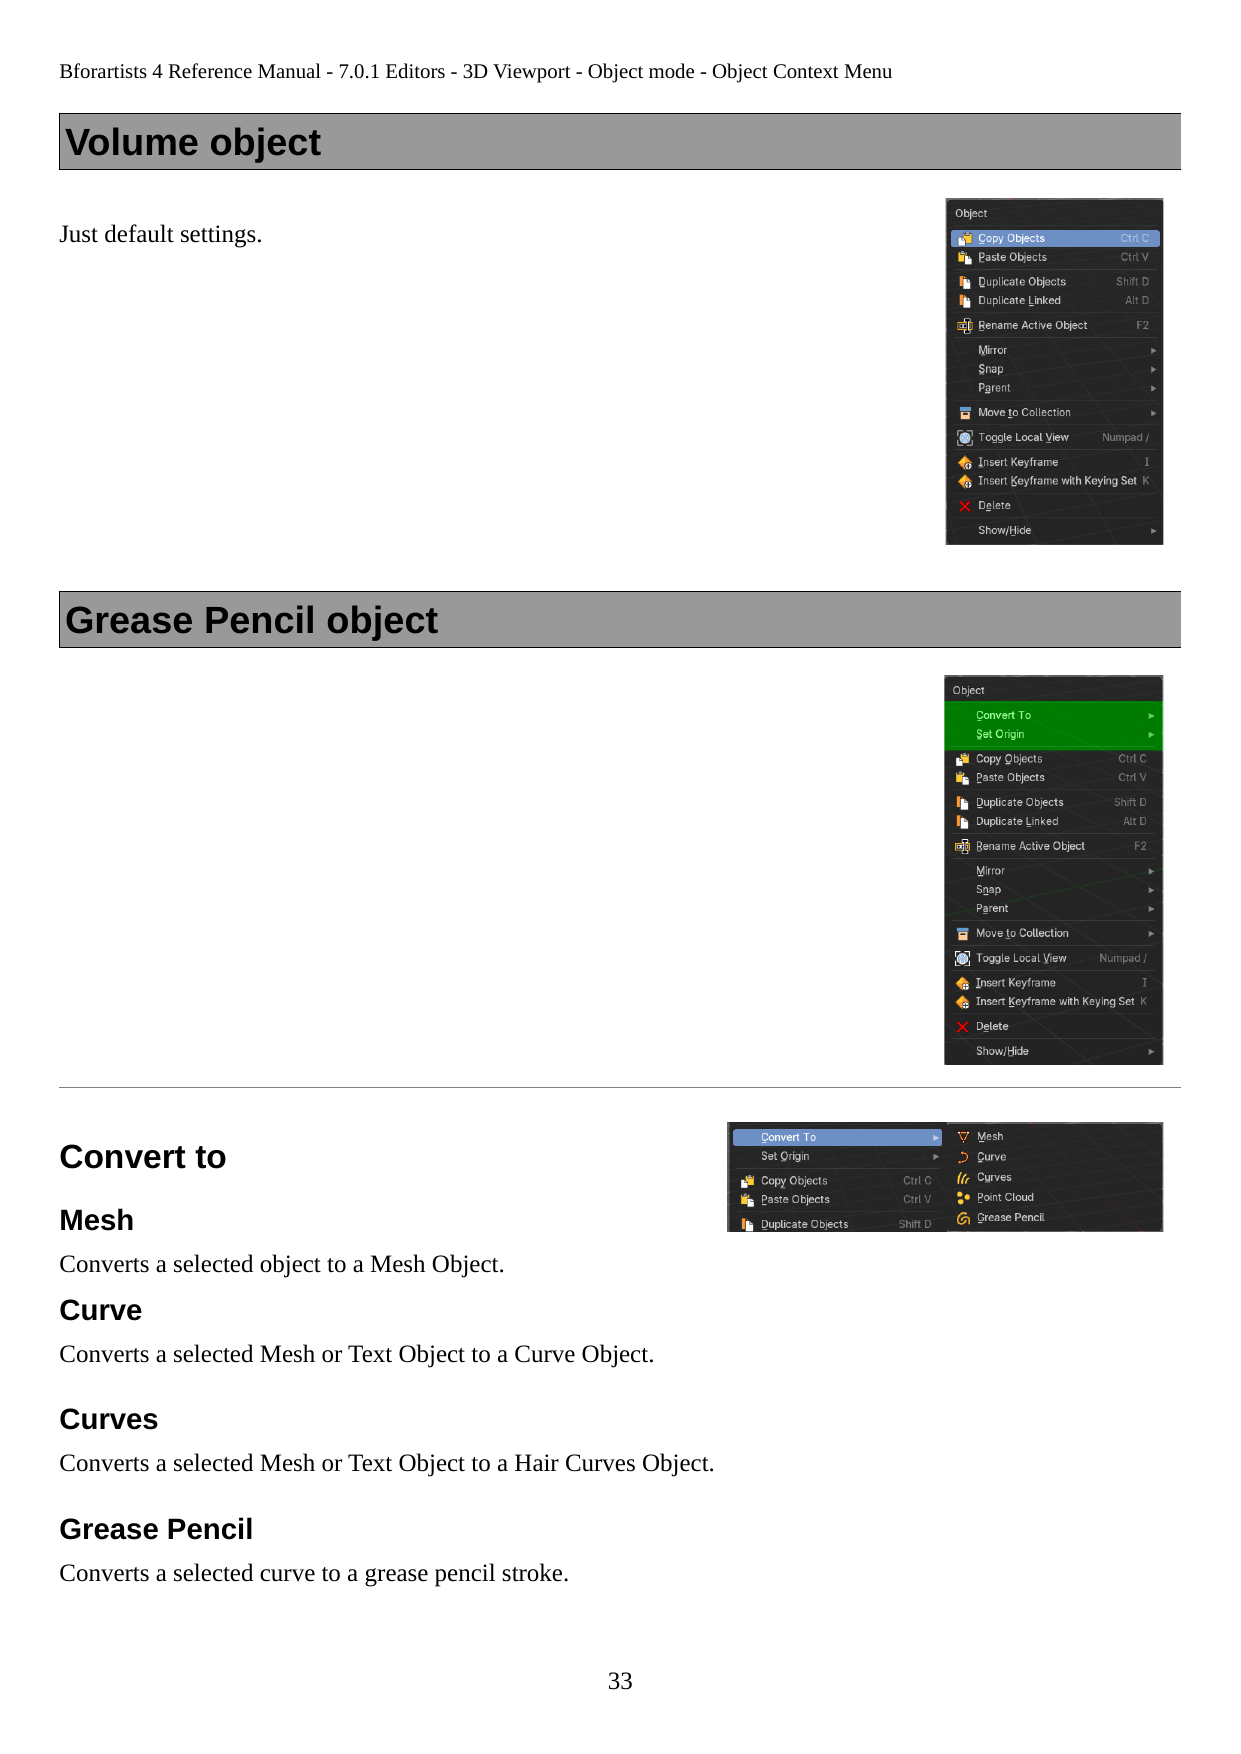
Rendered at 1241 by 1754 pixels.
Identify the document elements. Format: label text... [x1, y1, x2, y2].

text Just default settings. [59, 219, 945, 248]
text Converts a selected Mesh or Text Object to a Curve Object. [59, 1339, 1181, 1367]
subtitle Curve [59, 1292, 1181, 1326]
table_header Volume object [60, 114, 1181, 169]
text Converts a selected object to a Mesh Object. [59, 1249, 1181, 1278]
subtitle Convert to [59, 1137, 727, 1176]
table_header Grease Pencil object [60, 592, 1181, 647]
picture [945, 198, 1164, 545]
subtitle [1164, 1137, 1181, 1176]
subtitle Curves [59, 1402, 1181, 1436]
picture [944, 675, 1164, 1065]
picture [727, 1122, 1164, 1232]
subtitle Mesh [59, 1203, 1181, 1237]
text Converts a selected Mesh or Text Object to a Hair Curves Object. [59, 1448, 1181, 1477]
text [1164, 219, 1181, 248]
text Converts a selected curve to a grease pencil stroke. [59, 1558, 1181, 1587]
subtitle Grease Pencil [59, 1512, 1181, 1546]
